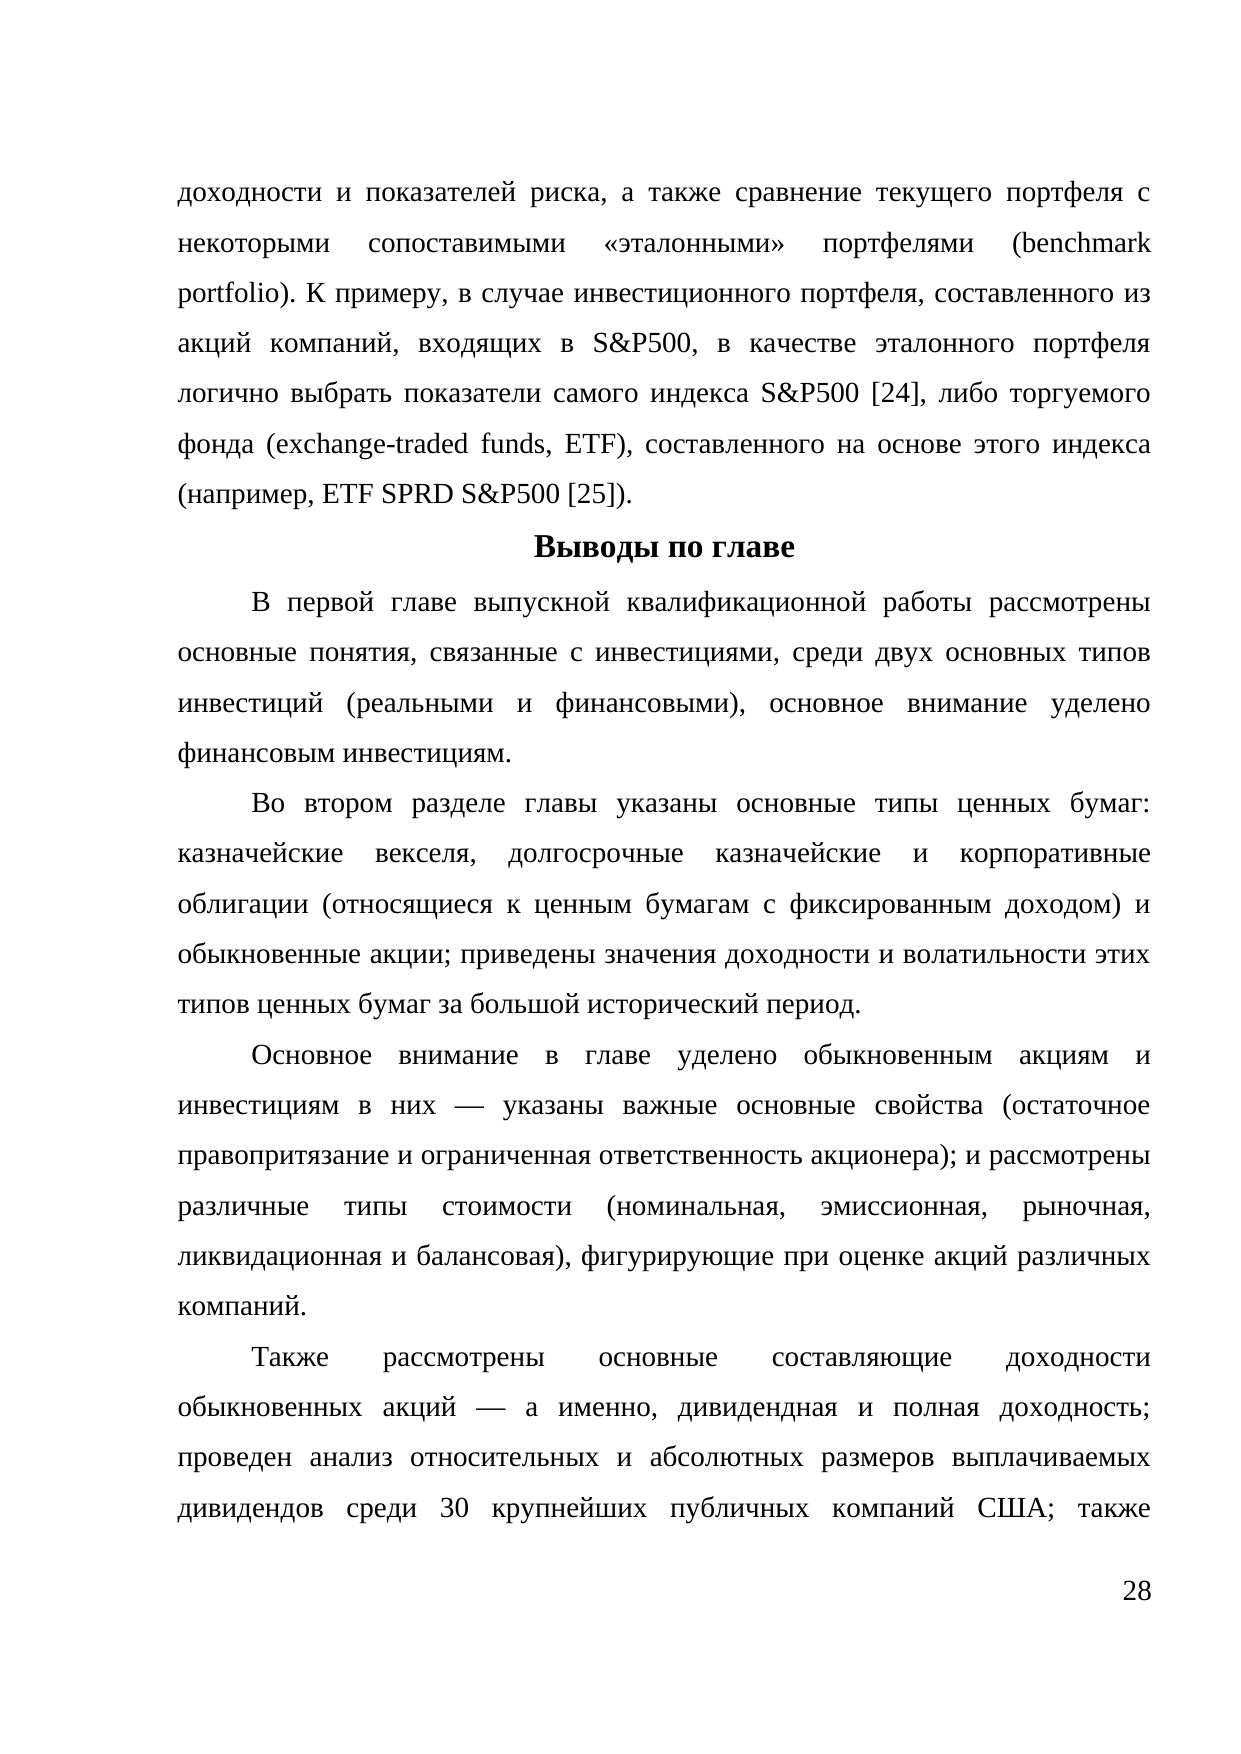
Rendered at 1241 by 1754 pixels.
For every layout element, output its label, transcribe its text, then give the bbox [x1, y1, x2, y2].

text В первой главе выпускной квалификационной работы рассмотрены основные понятия, связанные с инвестициями, среди двух основных типов инвестиций (реальными и финансовыми), основное внимание уделено финансовым инвестициям. [177, 584, 1152, 768]
text Также рассмотрены основные составляющие доходности обыкновенных акций — а именно, дивидендная и полная доходность; проведен анализ относительных и абсолютных размеров выплачиваемых дивидендов среди 30 крупнейших публичных компаний США; также [177, 1339, 1152, 1523]
text доходности и показателей риска, а также сравнение текущего портфеля с некоторыми сопоставимыми «эталонными» портфелями (benchmark portfolio). К примеру, в случае инвестиционного портфеля, составленного из акций компаний, входящих в S&P500, в качестве эталонного портфеля логично выбрать показатели самого индекса S&P500 [24], либо торгуемого фонда (exchange-traded funds, ETF), составленного на основе этого индекса (например, ETF SPRD S&P500 [25]). [177, 174, 1152, 510]
text Во втором разделе главы указаны основные типы ценных бумаг: казначейские векселя, долгосрочные казначейские и корпоративные облигации (относящиеся к ценным бумагам с фиксированным доходом) и обыкновенные акции; приведены значения доходности и волатильности этих типов ценных бумаг за большой исторический период. [177, 785, 1152, 1020]
subtitle Выводы по главе [177, 527, 1152, 565]
text Основное внимание в главе уделено обыкновенным акциям и инвестициям в них — указаны важные основные свойства (остаточное правопритязание и ограниченная ответственность акционера); и рассмотрены различные типы стоимости (номинальная, эмиссионная, рыночная, ликвидационная и балансовая), фигурирующие при оценке акций различных компаний. [177, 1037, 1152, 1322]
